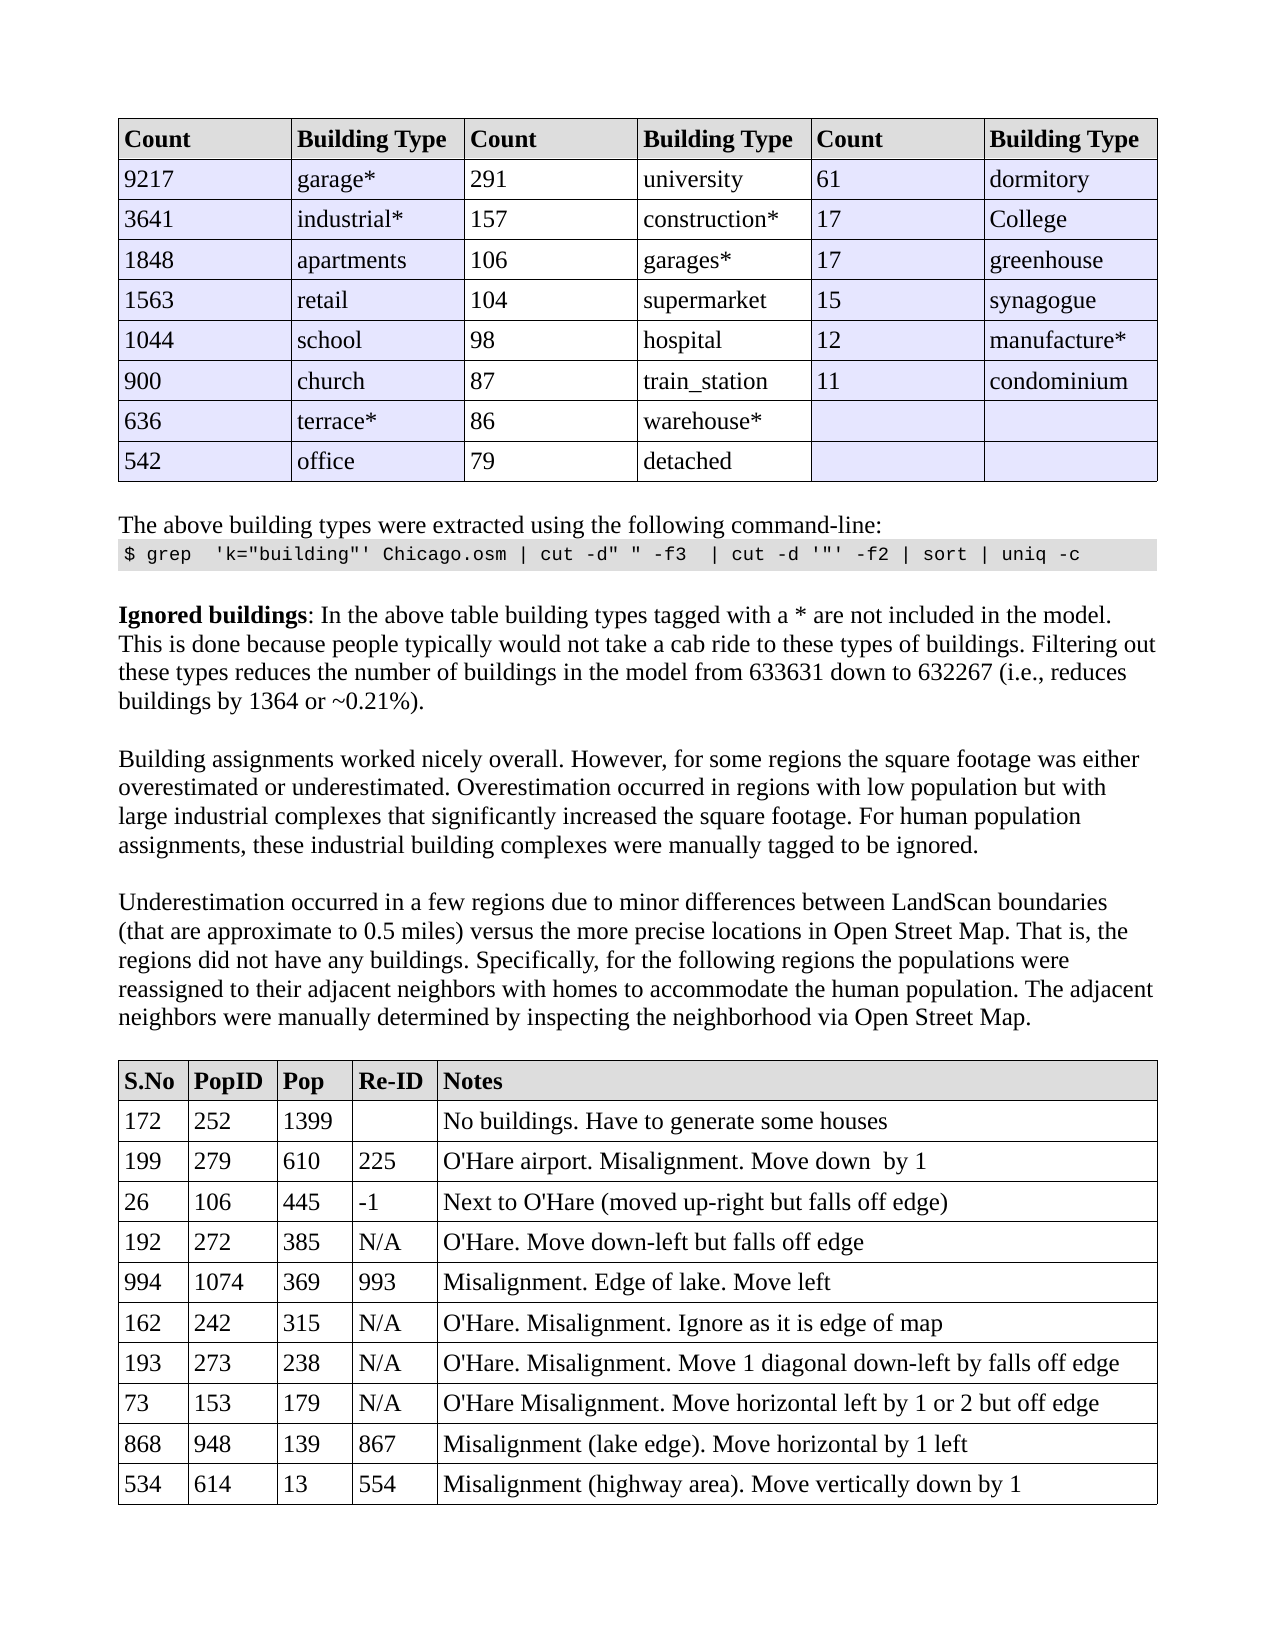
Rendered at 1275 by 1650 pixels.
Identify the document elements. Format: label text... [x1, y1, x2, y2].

table_cell 636 [119, 401, 291, 441]
table_cell 868 [119, 1424, 188, 1463]
table_header Pop [278, 1061, 352, 1100]
table_cell garages* [638, 240, 811, 279]
table_cell 369 [278, 1263, 352, 1302]
table_cell O'Hare. Misalignment. Move 1 diagonal down-left by falls off edge [438, 1343, 1157, 1382]
table_cell 193 [119, 1343, 188, 1382]
table_header Re-ID [353, 1061, 437, 1100]
table_cell dormitory [985, 160, 1157, 199]
table_cell N/A [353, 1303, 437, 1342]
table_cell 900 [119, 361, 291, 400]
table_cell [985, 401, 1157, 441]
table_cell 153 [189, 1384, 277, 1423]
table_cell O'Hare airport. Misalignment. Move down by 1 [438, 1142, 1157, 1181]
table_header Notes [438, 1061, 1157, 1100]
text The above building types were extracted using the following command-line: [118, 510, 1157, 538]
table_cell N/A [353, 1384, 437, 1423]
table_cell 11 [812, 361, 984, 400]
table_cell Misalignment. Edge of lake. Move left [438, 1263, 1157, 1302]
table_cell 98 [465, 321, 637, 360]
table_cell [353, 1101, 437, 1141]
table_cell 225 [353, 1142, 437, 1181]
table_cell condominium [985, 361, 1157, 400]
table_cell 12 [812, 321, 984, 360]
table_cell No buildings. Have to generate some houses [438, 1101, 1157, 1141]
table_cell 157 [465, 200, 637, 239]
table_cell 192 [119, 1222, 188, 1262]
table_cell manufacture* [985, 321, 1157, 360]
table_cell university [638, 160, 811, 199]
table_cell 61 [812, 160, 984, 199]
table_cell 13 [278, 1464, 352, 1503]
table_cell 445 [278, 1182, 352, 1221]
table_cell O'Hare. Move down-left but falls off edge [438, 1222, 1157, 1262]
table_cell 291 [465, 160, 637, 199]
table_cell 315 [278, 1303, 352, 1342]
table_cell 385 [278, 1222, 352, 1262]
table_header Count [119, 119, 291, 158]
table_cell 1044 [119, 321, 291, 360]
table_cell 242 [189, 1303, 277, 1342]
table_cell 104 [465, 280, 637, 320]
table_cell Next to O'Hare (moved up-right but falls off edge) [438, 1182, 1157, 1221]
table_cell 534 [119, 1464, 188, 1503]
table_cell 1563 [119, 280, 291, 320]
table_header Building Type [985, 119, 1157, 158]
table_cell 79 [465, 442, 637, 481]
table_cell 1399 [278, 1101, 352, 1141]
table_header Count [812, 119, 984, 158]
table_header S.No [119, 1061, 188, 1100]
table_cell synagogue [985, 280, 1157, 320]
table_cell industrial* [292, 200, 464, 239]
table_cell office [292, 442, 464, 481]
table_cell Misalignment (highway area). Move vertically down by 1 [438, 1464, 1157, 1503]
table_cell 17 [812, 200, 984, 239]
table_cell 199 [119, 1142, 188, 1181]
table_cell 542 [119, 442, 291, 481]
table_cell [812, 442, 984, 481]
table_cell 948 [189, 1424, 277, 1463]
table_cell garage* [292, 160, 464, 199]
table_cell 238 [278, 1343, 352, 1382]
table_cell 1074 [189, 1263, 277, 1302]
table_cell detached [638, 442, 811, 481]
table_cell 139 [278, 1424, 352, 1463]
table_cell 614 [189, 1464, 277, 1503]
table_cell 252 [189, 1101, 277, 1141]
table_cell 162 [119, 1303, 188, 1342]
table_cell 26 [119, 1182, 188, 1221]
table_cell construction* [638, 200, 811, 239]
table_cell 993 [353, 1263, 437, 1302]
table_cell school [292, 321, 464, 360]
table_cell College [985, 200, 1157, 239]
table_cell 172 [119, 1101, 188, 1141]
table_cell 272 [189, 1222, 277, 1262]
table_cell Misalignment (lake edge). Move horizontal by 1 left [438, 1424, 1157, 1463]
table_cell N/A [353, 1343, 437, 1382]
table_cell O'Hare Misalignment. Move horizontal left by 1 or 2 but off edge [438, 1384, 1157, 1423]
table_cell 73 [119, 1384, 188, 1423]
table_cell retail [292, 280, 464, 320]
table_cell 87 [465, 361, 637, 400]
table_header Building Type [638, 119, 811, 158]
table_cell 106 [189, 1182, 277, 1221]
table_cell 994 [119, 1263, 188, 1302]
table_cell 86 [465, 401, 637, 441]
table_cell 17 [812, 240, 984, 279]
table_cell 9217 [119, 160, 291, 199]
table_cell hospital [638, 321, 811, 360]
table_cell 3641 [119, 200, 291, 239]
table_cell O'Hare. Misalignment. Ignore as it is edge of map [438, 1303, 1157, 1342]
table_cell greenhouse [985, 240, 1157, 279]
table_cell 15 [812, 280, 984, 320]
text Building assignments worked nicely overall. However, for some regions the square footage was either overestimated or underestimated. Overestimation occurred in regions with low population but with large industrial complexes that significantly increased the square footage. For human population assignments, these industrial building complexes were manually tagged to be ignored. [118, 744, 1157, 859]
table_cell church [292, 361, 464, 400]
table_cell terrace* [292, 401, 464, 441]
table_cell 106 [465, 240, 637, 279]
table_cell 279 [189, 1142, 277, 1181]
table_cell supermarket [638, 280, 811, 320]
table_header Count [465, 119, 637, 158]
table_cell apartments [292, 240, 464, 279]
table_cell 867 [353, 1424, 437, 1463]
text Ignored buildings: In the above table building types tagged with a * are not included in the model. This is done because people typically would not take a cab ride to these types of buildings. Filtering out these types reduces the number of buildings in the model from 633631 down to 632267 (i.e., reduces buildings by 1364 or ~0.21%). [118, 600, 1157, 715]
table_cell train_station [638, 361, 811, 400]
table_cell 1848 [119, 240, 291, 279]
table_cell [985, 442, 1157, 481]
table_cell 179 [278, 1384, 352, 1423]
table_cell warehouse* [638, 401, 811, 441]
table_cell [812, 401, 984, 441]
table_header Building Type [292, 119, 464, 158]
table_header $ grep 'k="building"' Chicago.osm | cut -d" " -f3 | cut -d '"' -f2 | sort | uniq -c [118, 539, 1157, 571]
table_cell -1 [353, 1182, 437, 1221]
table_cell N/A [353, 1222, 437, 1262]
table_cell 273 [189, 1343, 277, 1382]
table_cell 610 [278, 1142, 352, 1181]
table_header PopID [189, 1061, 277, 1100]
table_cell 554 [353, 1464, 437, 1503]
text Underestimation occurred in a few regions due to minor differences between LandScan boundaries (that are approximate to 0.5 miles) versus the more precise locations in Open Street Map. That is, the regions did not have any buildings. Specifically, for the following regions the populations were reassigned to their adjacent neighbors with homes to accommodate the human population. The adjacent neighbors were manually determined by inspecting the neighborhood via Open Street Map. [118, 887, 1157, 1031]
